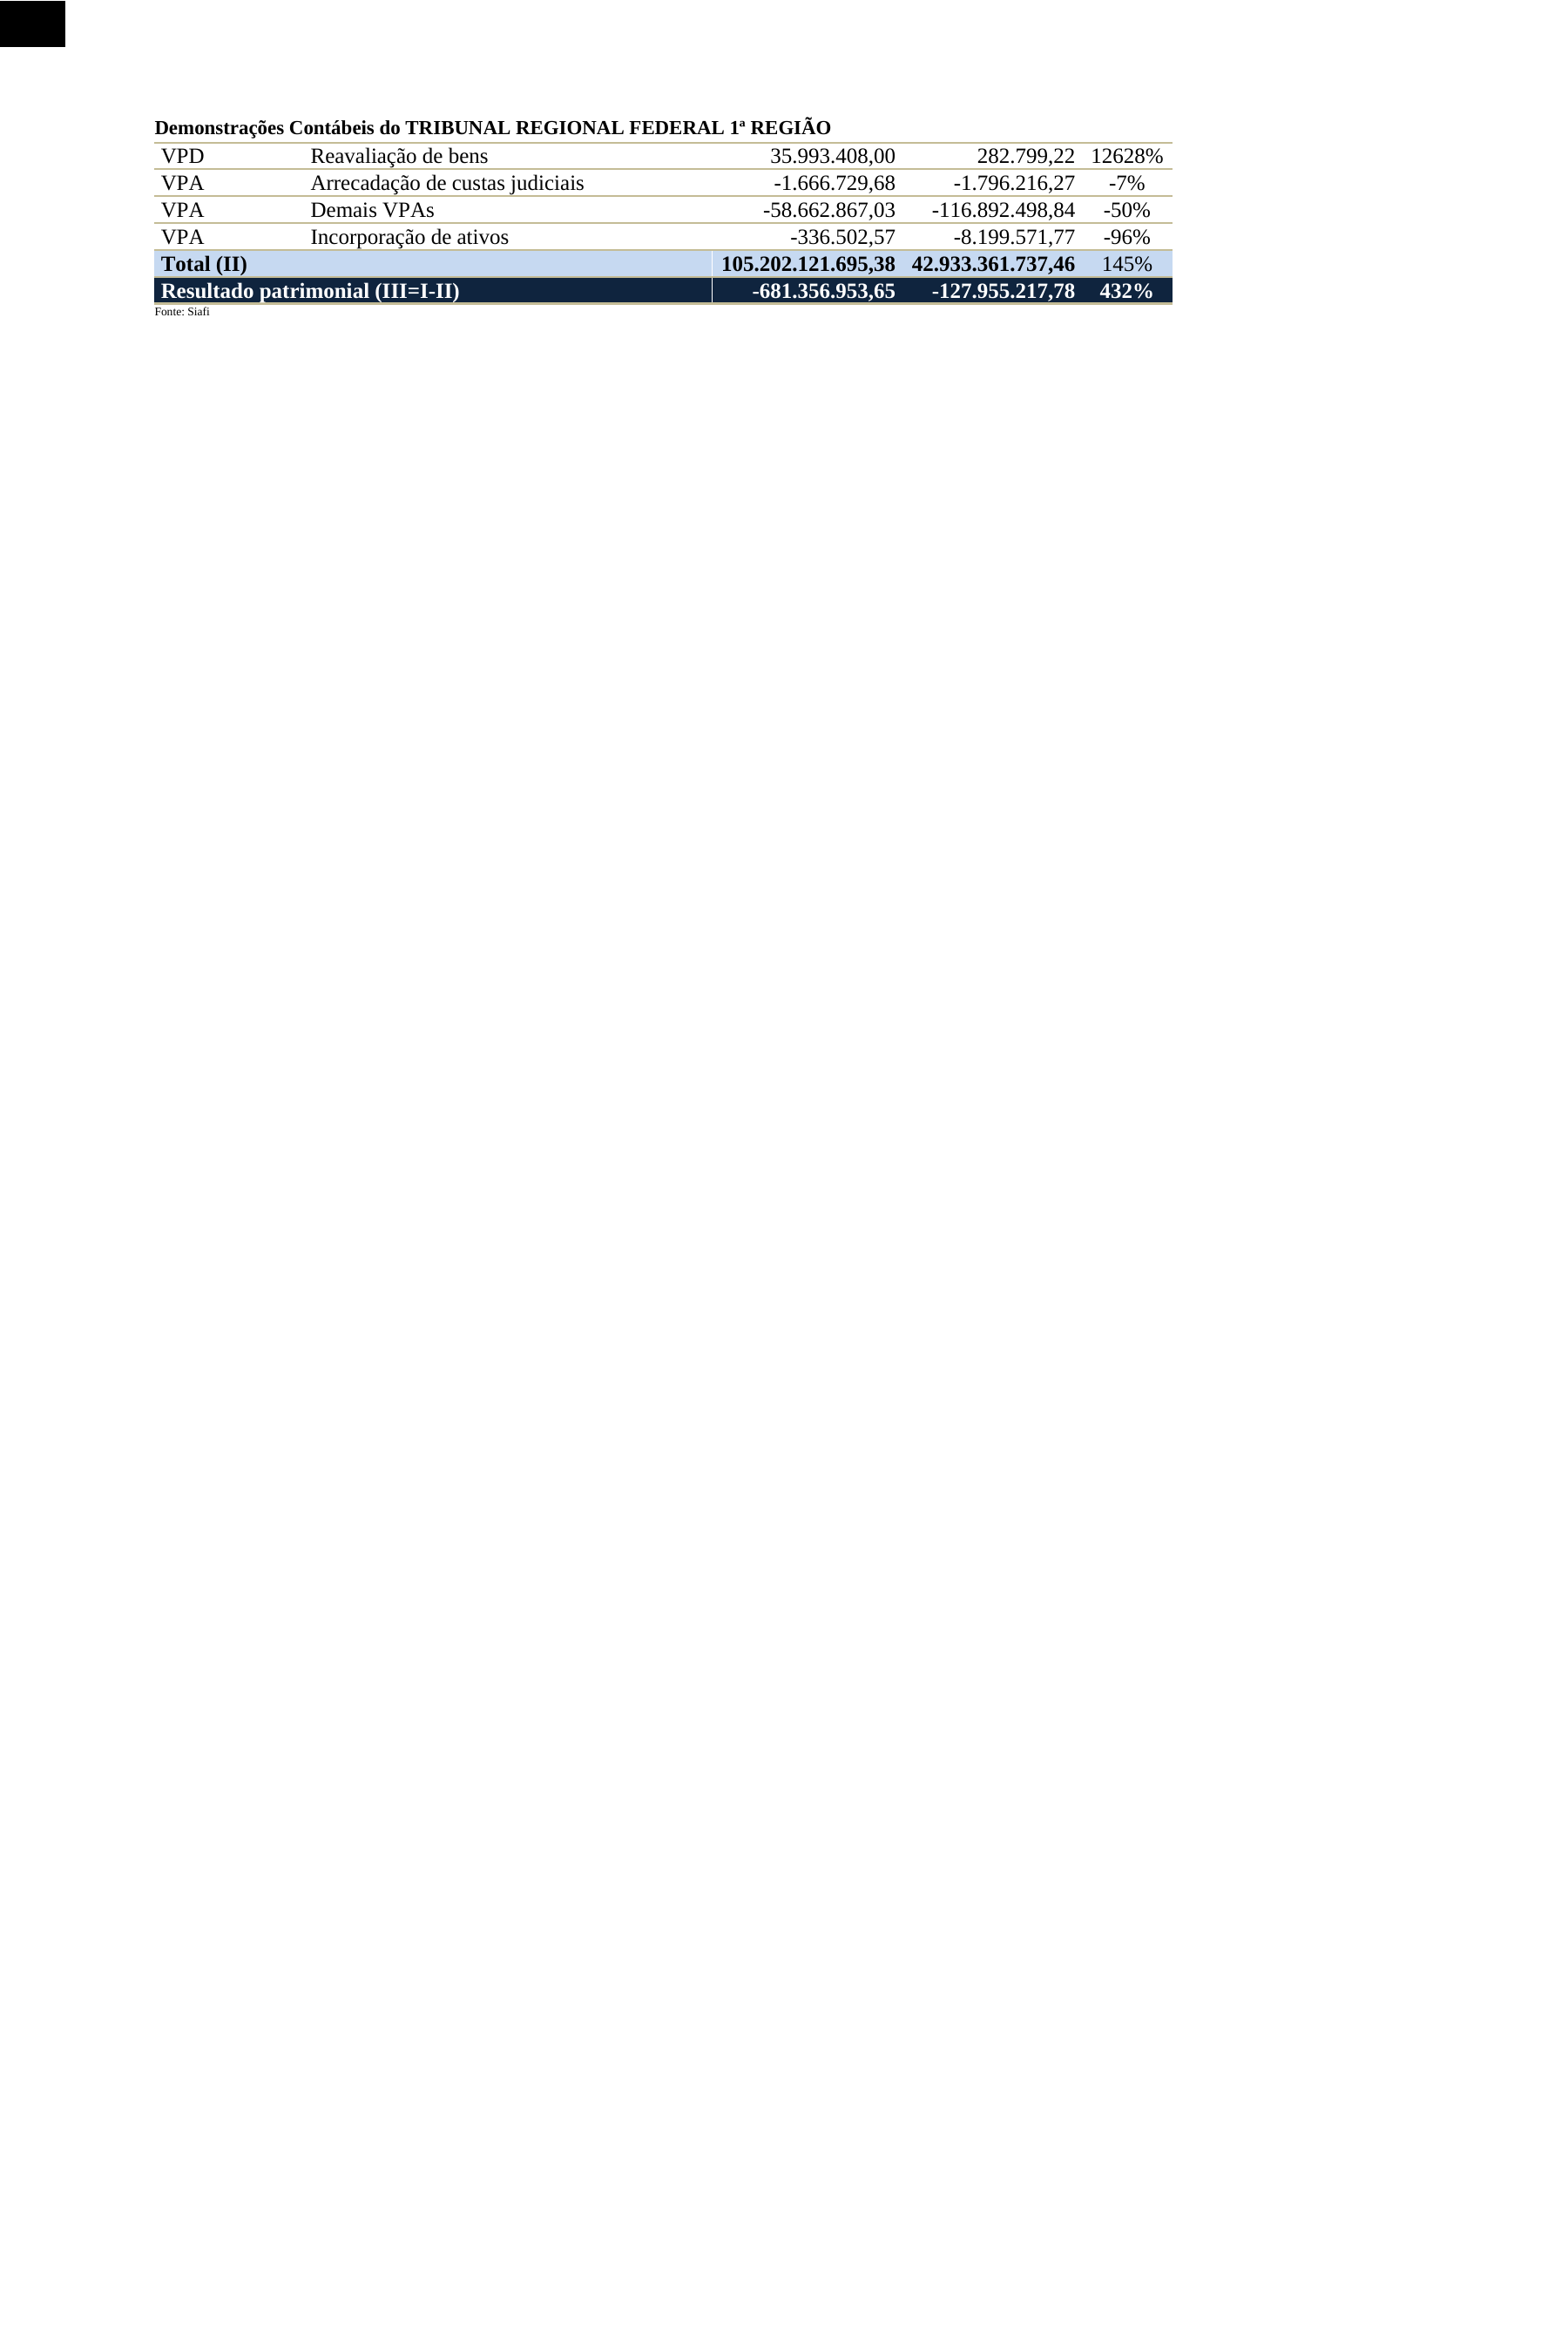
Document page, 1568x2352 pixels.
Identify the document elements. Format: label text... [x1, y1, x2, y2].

table_cell Incorporação de ativos [304, 224, 712, 249]
table_cell 432% [1081, 278, 1173, 302]
table_cell -50% [1081, 197, 1173, 222]
table_cell 42.933.361.737,46 [902, 251, 1081, 276]
table_cell -127.955.217,78 [902, 278, 1081, 302]
table_cell Reavaliação de bens [304, 144, 712, 168]
table_cell -8.199.571,77 [902, 224, 1081, 249]
table_cell 12628% [1081, 144, 1173, 168]
table_cell -681.356.953,65 [713, 278, 902, 302]
table_cell VPD [154, 144, 304, 168]
table_cell VPA [154, 170, 304, 195]
table_cell Arrecadação de custas judiciais [304, 170, 712, 195]
table_cell -7% [1081, 170, 1173, 195]
table_cell -1.666.729,68 [713, 170, 902, 195]
table_cell Resultado patrimonial (III=I-II) [154, 278, 712, 302]
table_cell VPA [154, 197, 304, 222]
table_cell 282.799,22 [902, 144, 1081, 168]
table_cell -58.662.867,03 [713, 197, 902, 222]
table_cell -336.502,57 [713, 224, 902, 249]
table_cell 105.202.121.695,38 [713, 251, 902, 276]
table_cell Total (II) [154, 251, 304, 276]
table_cell [304, 251, 712, 276]
table_cell -116.892.498,84 [902, 197, 1081, 222]
table_cell 35.993.408,00 [713, 144, 902, 168]
table_cell 145% [1081, 251, 1173, 276]
text Fonte: Siafi [154, 304, 1414, 325]
table_cell -96% [1081, 224, 1173, 249]
table_cell VPA [154, 224, 304, 249]
table_cell -1.796.216,27 [902, 170, 1081, 195]
table_cell Demais VPAs [304, 197, 712, 222]
